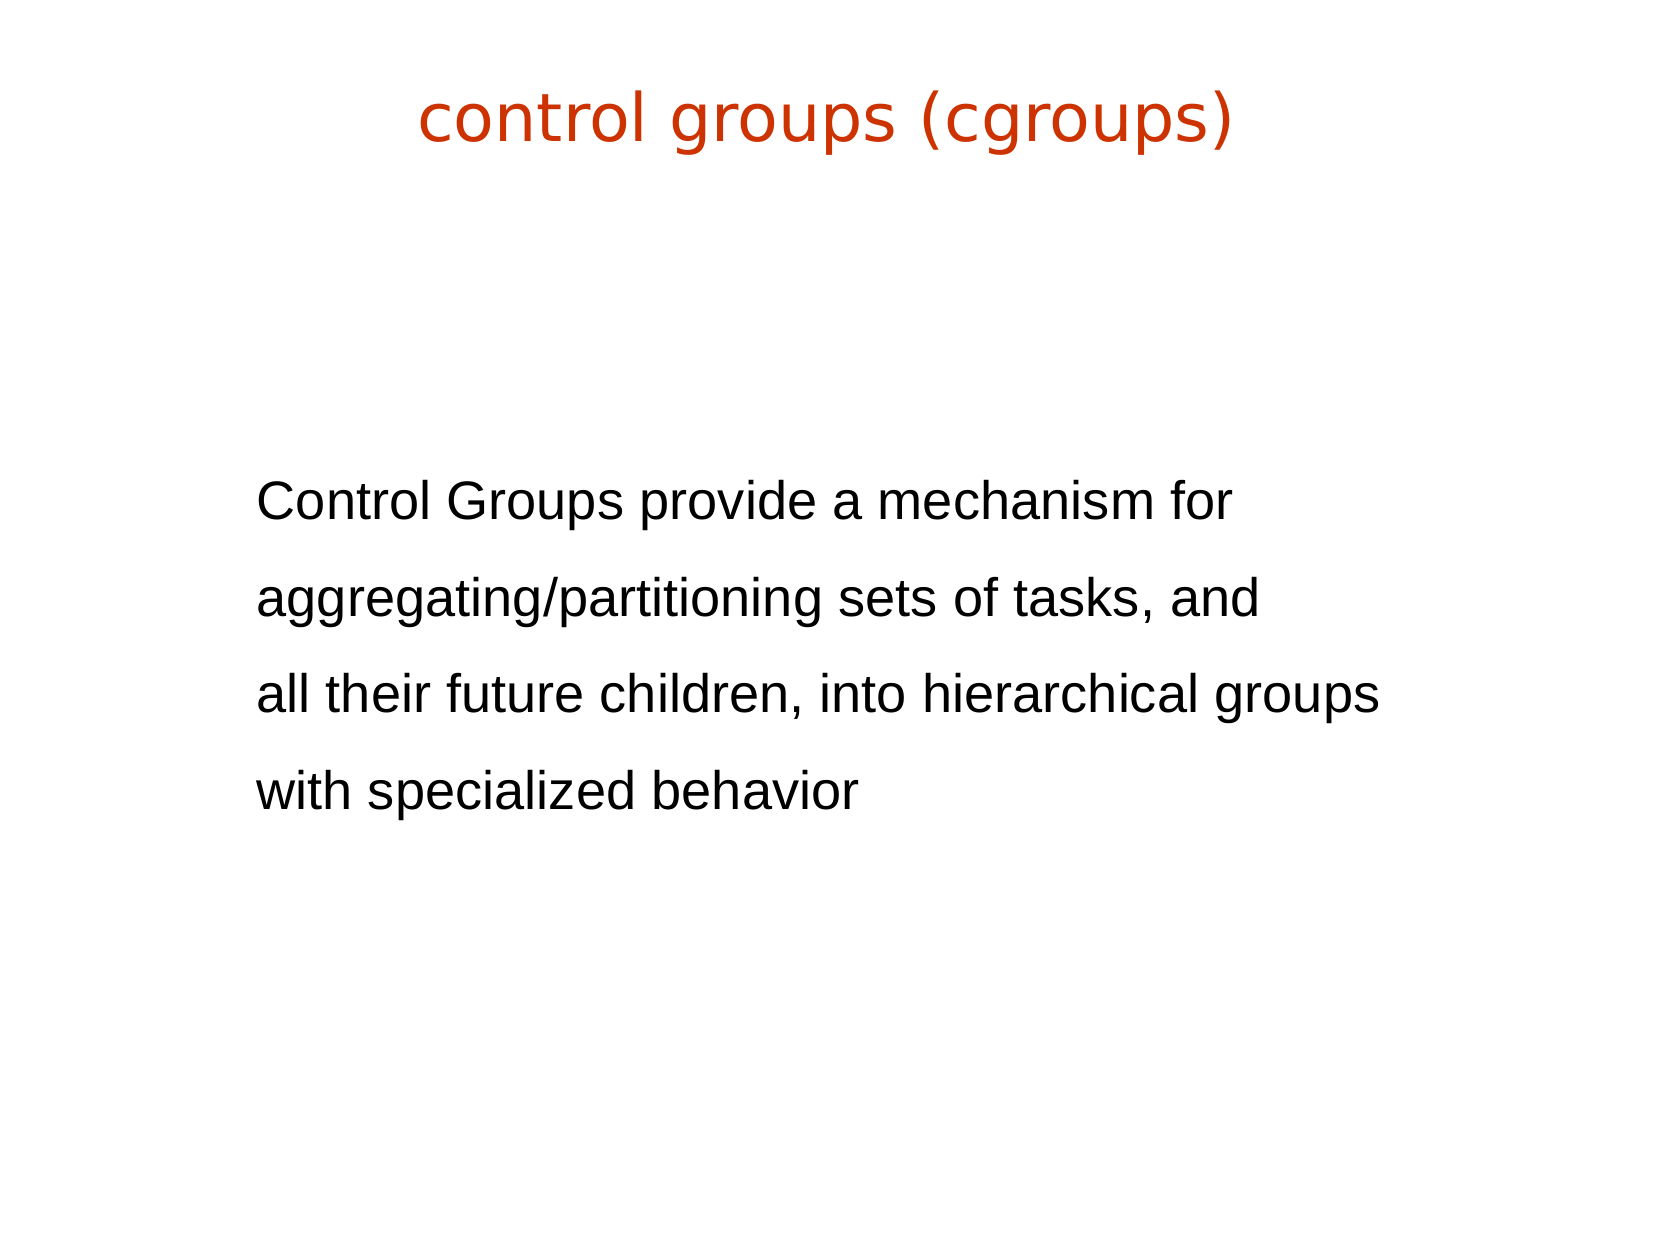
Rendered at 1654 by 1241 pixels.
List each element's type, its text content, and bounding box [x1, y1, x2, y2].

text_box Control Groups provide a mechanism for aggregating/partitioning sets of tasks, and all their future children, into hierarchical groups with specialized behavior [241, 432, 1412, 808]
text_box control groups (cgroups) [402, 72, 1252, 166]
